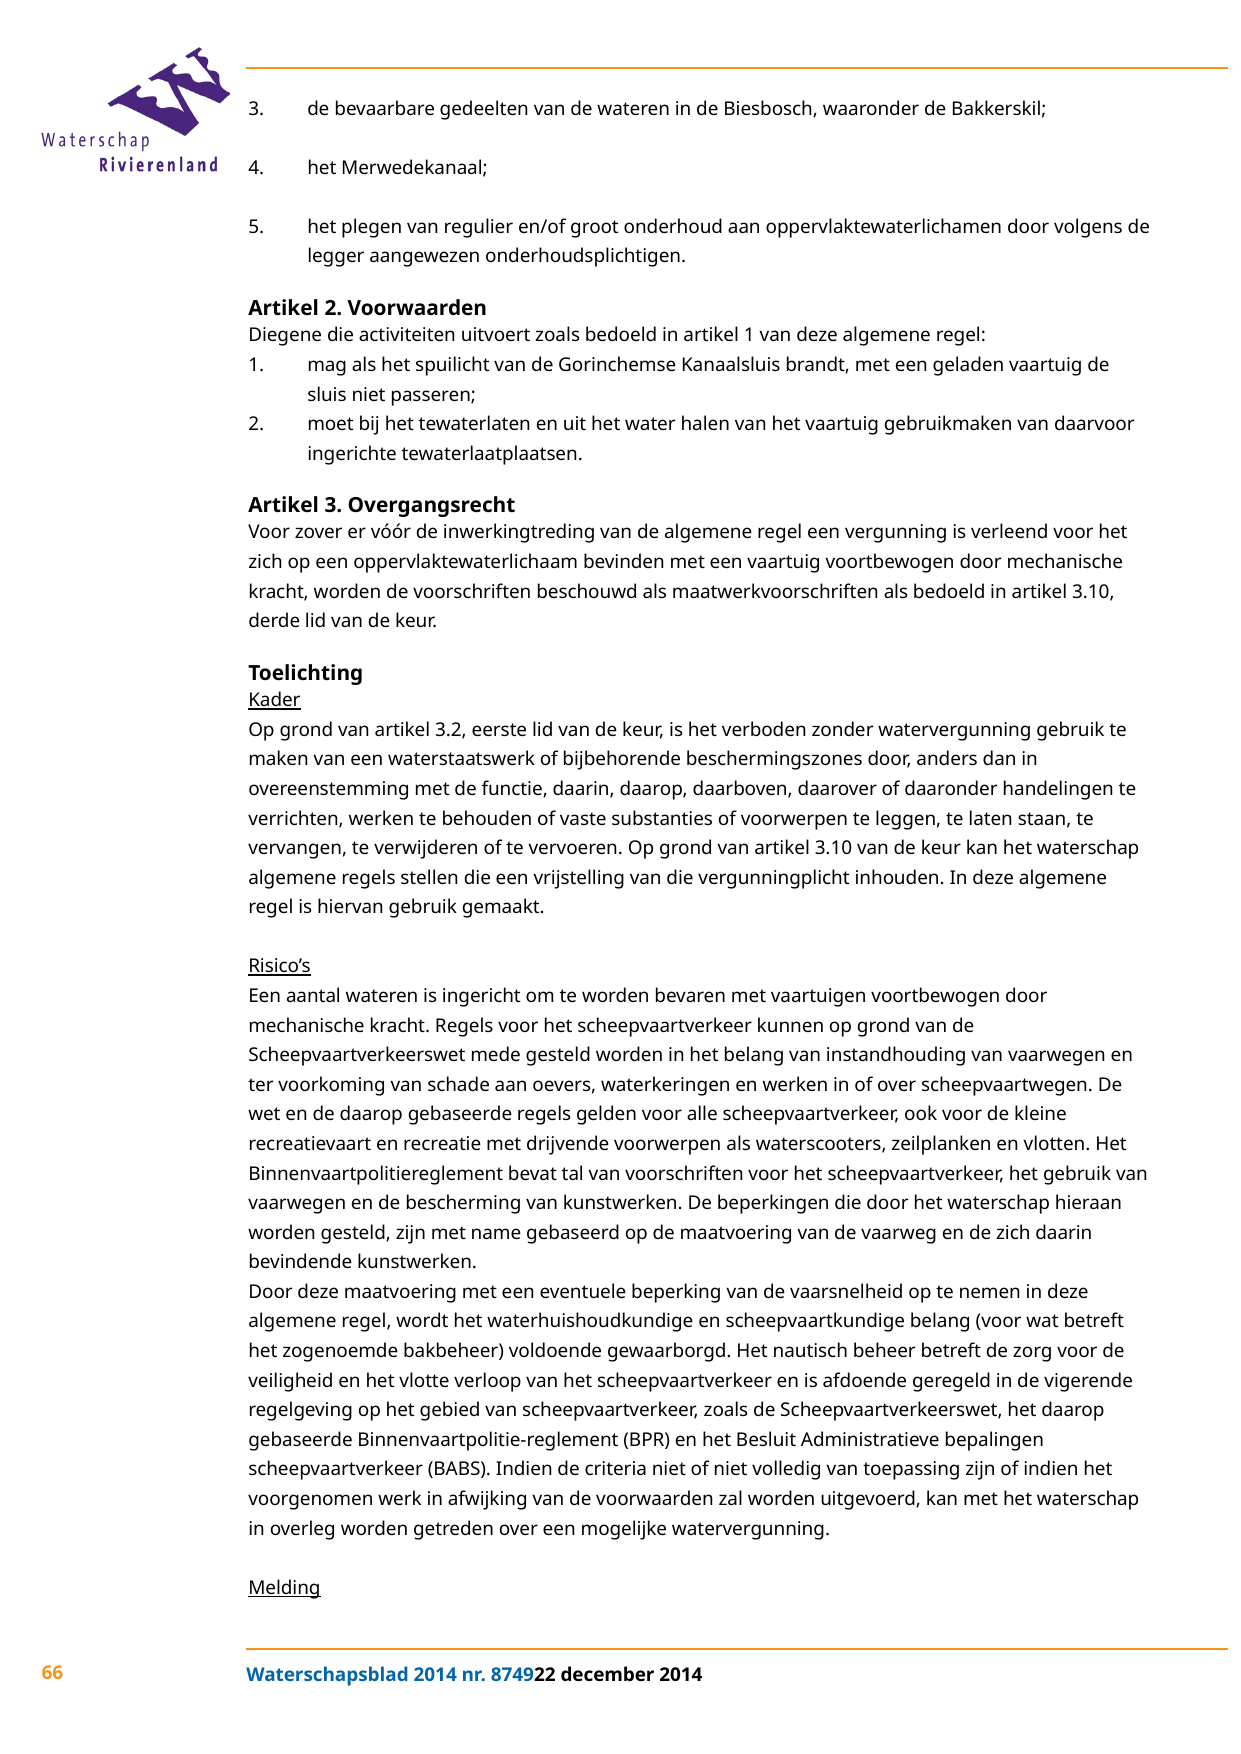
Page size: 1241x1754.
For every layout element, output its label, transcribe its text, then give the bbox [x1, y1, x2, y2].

text Artikel 3. Overgangsrecht [248, 490, 1152, 519]
list de bevaarbare gedeelten van de wateren in de Biesbosch, waaronder de Bakkerskil; [248, 95, 1152, 121]
list het plegen van regulier en/of groot onderhoud aan oppervlaktewaterlichamen door volgens de legger aangewezen onderhoudsplichtigen. [248, 213, 1152, 268]
list moet bij het tewaterlaten en uit het water halen van het vaartuig gebruikmaken van daarvoor ingerichte tewaterlaatplaatsen. [248, 410, 1152, 466]
text Risico’s [248, 953, 1152, 978]
text Melding [248, 1574, 1152, 1599]
text Diegene die activiteiten uitvoert zoals bedoeld in artikel 1 van deze algemene regel: [248, 322, 1152, 347]
picture [41, 47, 231, 172]
text Voor zover er vóór de inwerkingtreding van de algemene regel een vergunning is verleend voor het zich op een oppervlaktewaterlichaam bevinden met een vaartuig voortbewogen door mechanische kracht, worden de voorschriften beschouwd als maatwerkvoorschriften als bedoeld in artikel 3.10, derde lid van de keur. [248, 519, 1152, 633]
list mag als het spuilicht van de Gorinchemse Kanaalsluis brandt, met een geladen vaartuig de sluis niet passeren; [248, 351, 1152, 406]
text Artikel 2. Voorwaarden [248, 293, 1152, 322]
text Een aantal wateren is ingericht om te worden bevaren met vaartuigen voortbewogen door mechanische kracht. Regels voor het scheepvaartverkeer kunnen op grond van de Scheepvaartverkeerswet mede gesteld worden in het belang van instandhouding van vaarwegen en ter voorkoming van schade aan oevers, waterkeringen en werken in of over scheepvaartwegen. De wet en de daarop gebaseerde regels gelden voor alle scheepvaartverkeer, ook voor de kleine recreatievaart en recreatie met drijvende voorwerpen als waterscooters, zeilplanken en vlotten. Het Binnenvaartpolitiereglement bevat tal van voorschriften voor het scheepvaartverkeer, het gebruik van vaarwegen en de bescherming van kunstwerken. De beperkingen die door het waterschap hieraan worden gesteld, zijn met name gebaseerd op de maatvoering van de vaarweg en de zich daarin bevindende kunstwerken. [248, 982, 1152, 1274]
list het Merwedekanaal; [248, 154, 1152, 180]
text Op grond van artikel 3.2, eerste lid van de keur, is het verboden zonder watervergunning gebruik te maken van een waterstaatswerk of bijbehorende beschermingszones door, anders dan in overeenstemming met de functie, daarin, daarop, daarboven, daarover of daaronder handelingen te verrichten, werken te behouden of vaste substanties of voorwerpen te leggen, te laten staan, te vervangen, te verwijderen of te vervoeren. Op grond van artikel 3.10 van de keur kan het waterschap algemene regels stellen die een vrijstelling van die vergunningplicht inhouden. In deze algemene regel is hiervan gebruik gemaakt. [248, 716, 1152, 919]
text Door deze maatvoering met een eventuele beperking van de vaarsnelheid op te nemen in deze algemene regel, wordt het waterhuishoudkundige en scheepvaartkundige belang (voor wat betreft het zogenoemde bakbeheer) voldoende gewaarborgd. Het nautisch beheer betreft de zorg voor de veiligheid en het vlotte verloop van het scheepvaartverkeer en is afdoende geregeld in de vigerende regelgeving op het gebied van scheepvaartverkeer, zoals de Scheepvaartverkeerswet, het daarop gebaseerde Binnenvaartpolitie-reglement (BPR) en het Besluit Administratieve bepalingen scheepvaartverkeer (BABS). Indien de criteria niet of niet volledig van toepassing zijn of indien het voorgenomen werk in afwijking van de voorwaarden zal worden uitgevoerd, kan met het waterschap in overleg worden getreden over een mogelijke watervergunning. [248, 1278, 1152, 1540]
text Kader [248, 686, 1152, 712]
text Toelichting [248, 658, 1152, 686]
